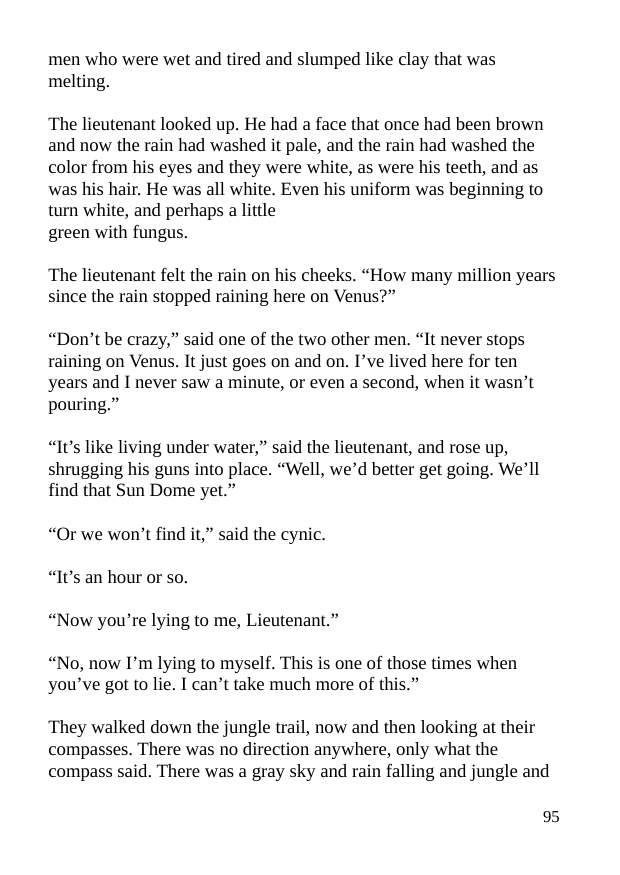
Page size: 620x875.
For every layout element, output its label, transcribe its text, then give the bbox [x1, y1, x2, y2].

text men who were wet and tired and slumped like clay that was melting. The lieutenant looked up. He had a face that once had been brown and now the rain had washed it pale, and the rain had washed the color from his eyes and they were white, as were his teeth, and as was his hair. He was all white. Even his uniform was beginning to turn white, and perhaps a little green with fungus. The lieutenant felt the rain on his cheeks. “How many million years since the rain stopped raining here on Venus?” “Don’t be crazy,” said one of the two other men. “It never stops raining on Venus. It just goes on and on. I’ve lived here for ten years and I never saw a minute, or even a second, when it wasn’t pouring.” “It’s like living under water,” said the lieutenant, and rose up, shrugging his guns into place. “Well, we’d better get going. We’ll find that Sun Dome yet.” “Or we won’t find it,” said the cynic. “It’s an hour or so. “Now you’re lying to me, Lieutenant.” “No, now I’m lying to myself. This is one of those times when you’ve got to lie. I can’t take much more of this.” They walked down the jungle trail, now and then looking at their compasses. There was no direction anywhere, only what the compass said. There was a gray sky and rain falling and jungle and [48, 48, 559, 781]
